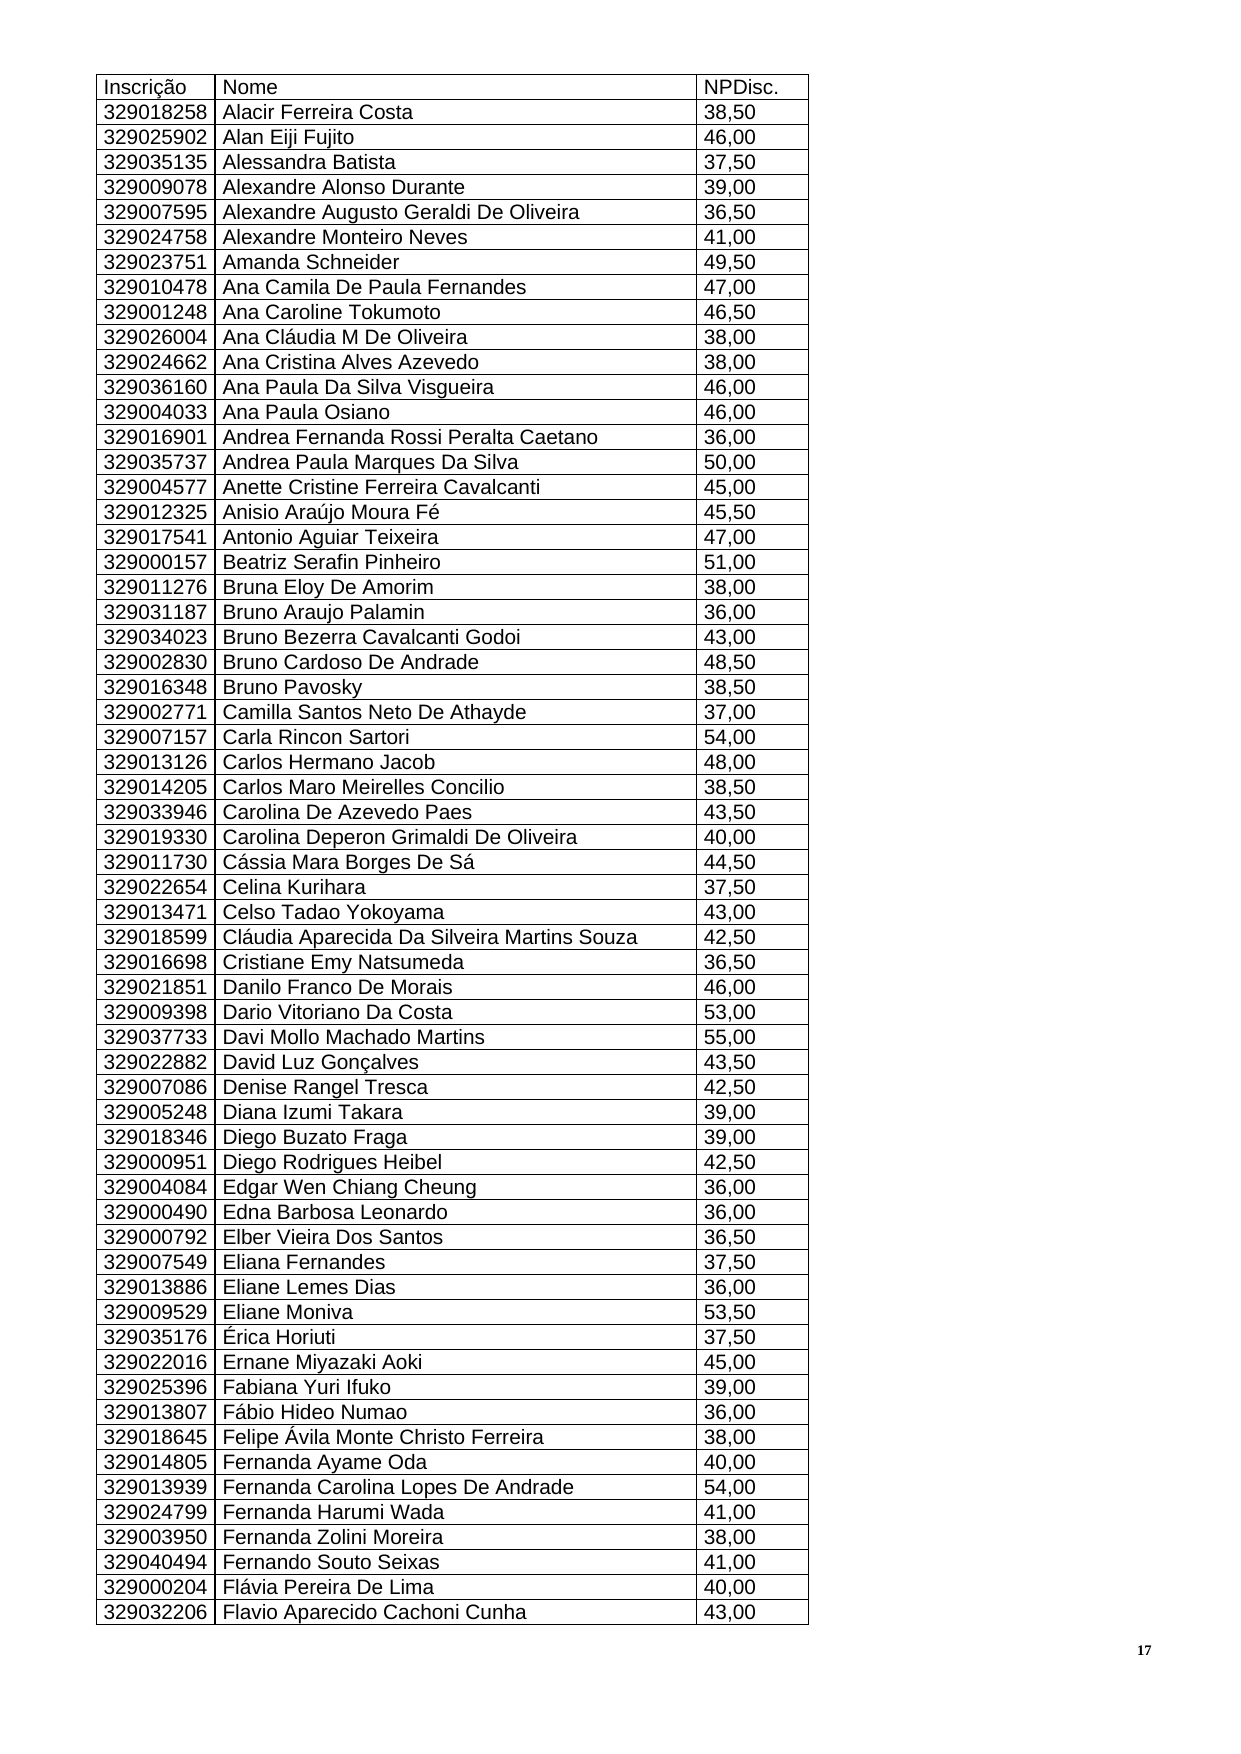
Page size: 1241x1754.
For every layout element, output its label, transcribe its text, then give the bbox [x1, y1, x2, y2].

table_cell Bruno Cardoso De Andrade [216, 650, 696, 674]
table_cell Diego Buzato Fraga [216, 1125, 696, 1149]
table_cell Anisio Araújo Moura Fé [216, 500, 696, 524]
table_cell 329024758 [97, 225, 214, 249]
table_cell 329031187 [97, 600, 214, 624]
table_cell 43,00 [697, 900, 808, 924]
table_cell 41,00 [697, 1550, 808, 1574]
table_cell 329013126 [97, 750, 214, 774]
table_cell David Luz Gonçalves [216, 1050, 696, 1074]
table_cell Fernando Souto Seixas [216, 1550, 696, 1574]
table_cell 329012325 [97, 500, 214, 524]
table_cell 329003950 [97, 1525, 214, 1549]
table_cell Carolina De Azevedo Paes [216, 800, 696, 824]
table_cell 329021851 [97, 975, 214, 999]
table_cell 329014205 [97, 775, 214, 799]
table_cell 329025902 [97, 125, 214, 149]
table_cell Dario Vitoriano Da Costa [216, 1000, 696, 1024]
table_cell 42,50 [697, 925, 808, 949]
table_cell Bruna Eloy De Amorim [216, 575, 696, 599]
table_cell 329013939 [97, 1475, 214, 1499]
table_cell 329035176 [97, 1325, 214, 1349]
table_cell Fernanda Ayame Oda [216, 1450, 696, 1474]
table_cell 329000490 [97, 1200, 214, 1224]
table_cell Diego Rodrigues Heibel [216, 1150, 696, 1174]
table_cell 36,00 [697, 1400, 808, 1424]
table_cell 36,00 [697, 1200, 808, 1224]
table_cell Alessandra Batista [216, 150, 696, 174]
table_cell 329018346 [97, 1125, 214, 1149]
table_cell 53,00 [697, 1000, 808, 1024]
table_cell 36,00 [697, 600, 808, 624]
table_header NPDisc. [697, 75, 808, 99]
table_cell 43,50 [697, 1050, 808, 1074]
table_cell Andrea Paula Marques Da Silva [216, 450, 696, 474]
table_cell 329001248 [97, 300, 214, 324]
table_cell 329016901 [97, 425, 214, 449]
table_cell 42,50 [697, 1150, 808, 1174]
table_cell 37,50 [697, 875, 808, 899]
table_cell Celso Tadao Yokoyama [216, 900, 696, 924]
table_cell 44,50 [697, 850, 808, 874]
table_cell 46,00 [697, 375, 808, 399]
table_cell 329018645 [97, 1425, 214, 1449]
table_cell 42,50 [697, 1075, 808, 1099]
table_cell 329025396 [97, 1375, 214, 1399]
table_cell 329013807 [97, 1400, 214, 1424]
table_cell Ana Camila De Paula Fernandes [216, 275, 696, 299]
table_cell Cássia Mara Borges De Sá [216, 850, 696, 874]
table_cell 37,00 [697, 700, 808, 724]
table_cell 329016698 [97, 950, 214, 974]
table_cell 48,50 [697, 650, 808, 674]
table_cell 329024799 [97, 1500, 214, 1524]
table_header Nome [216, 75, 696, 99]
table_cell 41,00 [697, 1500, 808, 1524]
table_cell Fernanda Carolina Lopes De Andrade [216, 1475, 696, 1499]
table_cell 329035135 [97, 150, 214, 174]
table_cell Érica Horiuti [216, 1325, 696, 1349]
table_cell Alexandre Monteiro Neves [216, 225, 696, 249]
table_cell 47,00 [697, 275, 808, 299]
table_cell 50,00 [697, 450, 808, 474]
table_cell Bruno Pavosky [216, 675, 696, 699]
table_cell Eliana Fernandes [216, 1250, 696, 1274]
table_cell Bruno Bezerra Cavalcanti Godoi [216, 625, 696, 649]
table_cell 329002771 [97, 700, 214, 724]
table_header Inscrição [97, 75, 214, 99]
table_cell 38,50 [697, 675, 808, 699]
table_cell Alacir Ferreira Costa [216, 100, 696, 124]
table_cell 329005248 [97, 1100, 214, 1124]
table_cell Ana Paula Osiano [216, 400, 696, 424]
table_cell 329007086 [97, 1075, 214, 1099]
table_cell Edna Barbosa Leonardo [216, 1200, 696, 1224]
table_cell 46,50 [697, 300, 808, 324]
table_cell 39,00 [697, 1125, 808, 1149]
table_cell Fernanda Harumi Wada [216, 1500, 696, 1524]
table_cell 329007549 [97, 1250, 214, 1274]
table_cell Edgar Wen Chiang Cheung [216, 1175, 696, 1199]
table_cell 54,00 [697, 725, 808, 749]
table_cell 329000792 [97, 1225, 214, 1249]
table_cell 329009529 [97, 1300, 214, 1324]
table_cell 40,00 [697, 1450, 808, 1474]
table_cell 329022016 [97, 1350, 214, 1374]
table_cell 54,00 [697, 1475, 808, 1499]
table_cell 36,50 [697, 200, 808, 224]
table_cell 329019330 [97, 825, 214, 849]
table_cell Bruno Araujo Palamin [216, 600, 696, 624]
table_cell 43,00 [697, 1600, 808, 1624]
table_cell 43,00 [697, 625, 808, 649]
table_cell 40,00 [697, 825, 808, 849]
table_cell Fábio Hideo Numao [216, 1400, 696, 1424]
table_cell 329009078 [97, 175, 214, 199]
table_cell 329033946 [97, 800, 214, 824]
table_cell 329034023 [97, 625, 214, 649]
table_cell 329004033 [97, 400, 214, 424]
table_cell Davi Mollo Machado Martins [216, 1025, 696, 1049]
table_cell Carlos Maro Meirelles Concilio [216, 775, 696, 799]
table_cell 329007157 [97, 725, 214, 749]
table_cell 39,00 [697, 1375, 808, 1399]
table_cell 46,00 [697, 400, 808, 424]
table_cell Fernanda Zolini Moreira [216, 1525, 696, 1549]
table_cell 329037733 [97, 1025, 214, 1049]
table_cell Diana Izumi Takara [216, 1100, 696, 1124]
table_cell 53,50 [697, 1300, 808, 1324]
table_cell 36,00 [697, 1175, 808, 1199]
table_cell Ana Paula Da Silva Visgueira [216, 375, 696, 399]
table_cell 329010478 [97, 275, 214, 299]
table_cell 43,50 [697, 800, 808, 824]
table_cell Alexandre Augusto Geraldi De Oliveira [216, 200, 696, 224]
table_cell 37,50 [697, 150, 808, 174]
table_cell 38,00 [697, 575, 808, 599]
table_cell 38,50 [697, 100, 808, 124]
table_cell 40,00 [697, 1575, 808, 1599]
table_cell Danilo Franco De Morais [216, 975, 696, 999]
table_cell 329000157 [97, 550, 214, 574]
table_cell 329022654 [97, 875, 214, 899]
table_cell 329014805 [97, 1450, 214, 1474]
table_cell 38,00 [697, 325, 808, 349]
table_cell 329035737 [97, 450, 214, 474]
table_cell 329000951 [97, 1150, 214, 1174]
table_cell 37,50 [697, 1250, 808, 1274]
table_cell 36,50 [697, 950, 808, 974]
table_cell Antonio Aguiar Teixeira [216, 525, 696, 549]
table_cell 329000204 [97, 1575, 214, 1599]
table_cell 329011276 [97, 575, 214, 599]
table_cell 51,00 [697, 550, 808, 574]
table_cell 329026004 [97, 325, 214, 349]
table_cell Carla Rincon Sartori [216, 725, 696, 749]
table_cell 48,00 [697, 750, 808, 774]
table_cell 329013886 [97, 1275, 214, 1299]
table_cell 37,50 [697, 1325, 808, 1349]
table_cell 36,00 [697, 1275, 808, 1299]
table_cell Camilla Santos Neto De Athayde [216, 700, 696, 724]
table_cell 45,00 [697, 1350, 808, 1374]
table_cell Carolina Deperon Grimaldi De Oliveira [216, 825, 696, 849]
table_cell Andrea Fernanda Rossi Peralta Caetano [216, 425, 696, 449]
table_cell 329024662 [97, 350, 214, 374]
table_cell 39,00 [697, 1100, 808, 1124]
table_cell 329023751 [97, 250, 214, 274]
table_cell Denise Rangel Tresca [216, 1075, 696, 1099]
table_cell Alexandre Alonso Durante [216, 175, 696, 199]
table_cell Celina Kurihara [216, 875, 696, 899]
table_cell Fabiana Yuri Ifuko [216, 1375, 696, 1399]
table_cell 46,00 [697, 125, 808, 149]
table_cell 49,50 [697, 250, 808, 274]
table_cell 41,00 [697, 225, 808, 249]
table_cell 329018258 [97, 100, 214, 124]
table_cell Beatriz Serafin Pinheiro [216, 550, 696, 574]
table_cell 329036160 [97, 375, 214, 399]
table_cell Flavio Aparecido Cachoni Cunha [216, 1600, 696, 1624]
table_cell 36,00 [697, 425, 808, 449]
table_cell 38,00 [697, 1525, 808, 1549]
table_cell 329017541 [97, 525, 214, 549]
table_cell Cristiane Emy Natsumeda [216, 950, 696, 974]
table_cell Carlos Hermano Jacob [216, 750, 696, 774]
table_cell 46,00 [697, 975, 808, 999]
table_cell 38,00 [697, 1425, 808, 1449]
table_cell 329009398 [97, 1000, 214, 1024]
table_cell Ernane Miyazaki Aoki [216, 1350, 696, 1374]
table_cell 329002830 [97, 650, 214, 674]
table_cell Anette Cristine Ferreira Cavalcanti [216, 475, 696, 499]
table_cell Eliane Lemes Dias [216, 1275, 696, 1299]
table_cell 329004084 [97, 1175, 214, 1199]
table_cell 38,00 [697, 350, 808, 374]
table_cell 45,00 [697, 475, 808, 499]
table_cell 329032206 [97, 1600, 214, 1624]
table_cell 329013471 [97, 900, 214, 924]
table_cell 47,00 [697, 525, 808, 549]
table_cell Ana Cláudia M De Oliveira [216, 325, 696, 349]
table_cell 329004577 [97, 475, 214, 499]
table_cell 36,50 [697, 1225, 808, 1249]
table_cell Elber Vieira Dos Santos [216, 1225, 696, 1249]
table_cell Ana Cristina Alves Azevedo [216, 350, 696, 374]
table_cell Ana Caroline Tokumoto [216, 300, 696, 324]
table_cell 55,00 [697, 1025, 808, 1049]
table_cell Flávia Pereira De Lima [216, 1575, 696, 1599]
table_cell Amanda Schneider [216, 250, 696, 274]
table_cell 329011730 [97, 850, 214, 874]
table_cell 329040494 [97, 1550, 214, 1574]
table_cell 329007595 [97, 200, 214, 224]
table_cell Felipe Ávila Monte Christo Ferreira [216, 1425, 696, 1449]
table_cell 329016348 [97, 675, 214, 699]
table_cell Eliane Moniva [216, 1300, 696, 1324]
table_cell Alan Eiji Fujito [216, 125, 696, 149]
table_cell 329022882 [97, 1050, 214, 1074]
table_cell 329018599 [97, 925, 214, 949]
table_cell Cláudia Aparecida Da Silveira Martins Souza [216, 925, 696, 949]
table_cell 39,00 [697, 175, 808, 199]
table_cell 38,50 [697, 775, 808, 799]
table_cell 45,50 [697, 500, 808, 524]
